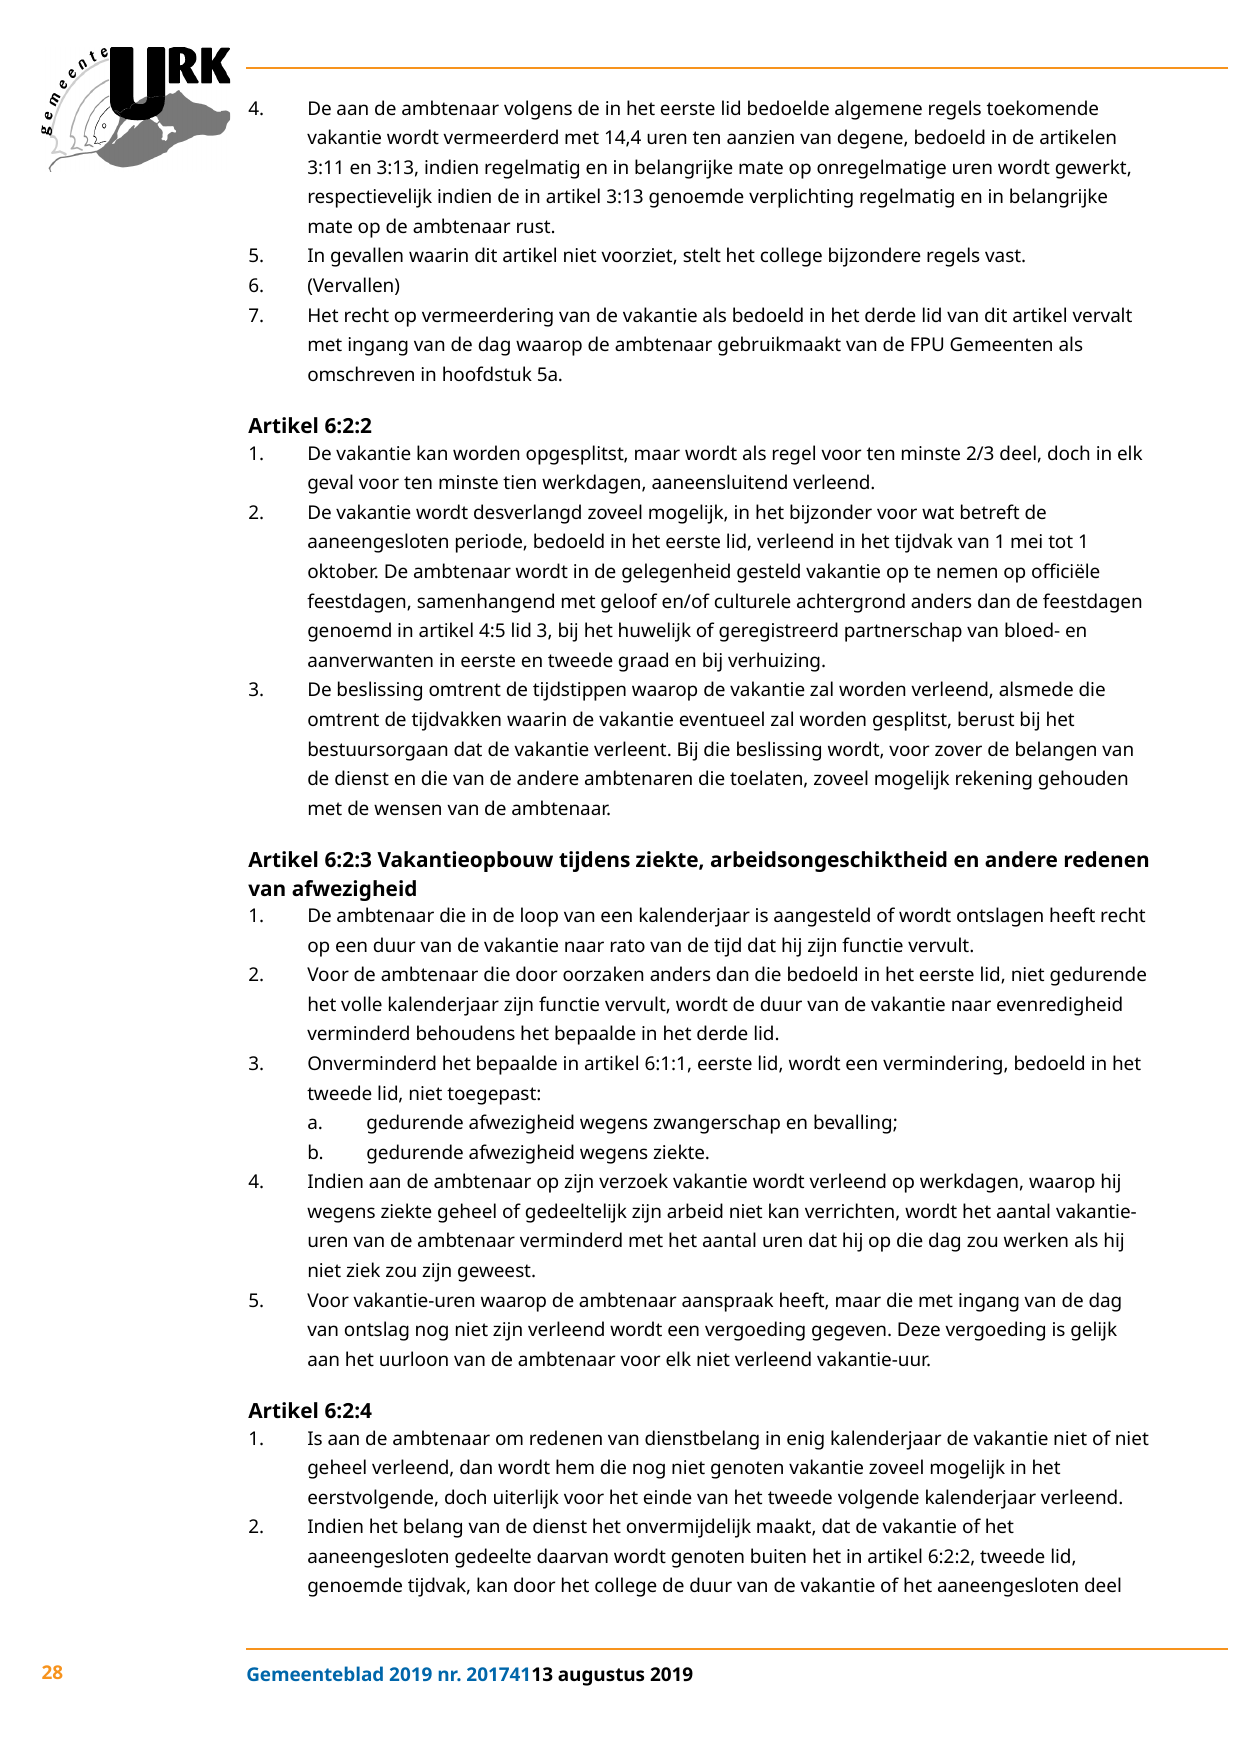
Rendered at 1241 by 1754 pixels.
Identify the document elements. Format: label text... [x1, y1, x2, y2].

list (Vervallen) [248, 272, 1152, 298]
list De vakantie wordt desverlangd zoveel mogelijk, in het bijzonder voor wat betreft de aaneengesloten periode, bedoeld in het eerste lid, verleend in het tijdvak van 1 mei tot 1 oktober. De ambtenaar wordt in de gelegenheid gesteld vakantie op te nemen op officiële feestdagen, samenhangend met geloof en/of culturele achtergrond anders dan de feestdagen genoemd in artikel 4:5 lid 3, bij het huwelijk of geregistreerd partnerschap van bloed- en aanverwanten in eerste en tweede graad en bij verhuizing. [248, 499, 1152, 673]
list De vakantie kan worden opgesplitst, maar wordt als regel voor ten minste 2/3 deel, doch in elk geval voor ten minste tien werkdagen, aaneensluitend verleend. [248, 440, 1152, 495]
list gedurende afwezigheid wegens ziekte. [307, 1139, 1152, 1164]
list Onverminderd het bepaalde in artikel 6:1:1, eerste lid, wordt een vermindering, bedoeld in het tweede lid, niet toegepast: [248, 1050, 1152, 1105]
text Artikel 6:2:2 [248, 411, 1152, 440]
list Indien aan de ambtenaar op zijn verzoek vakantie wordt verleend op werkdagen, waarop hij wegens ziekte geheel of gedeeltelijk zijn arbeid niet kan verrichten, wordt het aantal vakantie-uren van de ambtenaar verminderd met het aantal uren dat hij op die dag zou werken als hij niet ziek zou zijn geweest. [248, 1168, 1152, 1283]
list De beslissing omtrent de tijdstippen waarop de vakantie zal worden verleend, alsmede die omtrent de tijdvakken waarin de vakantie eventueel zal worden gesplitst, berust bij het bestuursorgaan dat de vakantie verleent. Bij die beslissing wordt, voor zover de belangen van de dienst en die van de andere ambtenaren die toelaten, zoveel mogelijk rekening gehouden met de wensen van de ambtenaar. [248, 677, 1152, 821]
list Voor vakantie-uren waarop de ambtenaar aanspraak heeft, maar die met ingang van de dag van ontslag nog niet zijn verleend wordt een vergoeding gegeven. Deze vergoeding is gelijk aan het uurloon van de ambtenaar voor elk niet verleend vakantie-uur. [248, 1287, 1152, 1372]
list Is aan de ambtenaar om redenen van dienstbelang in enig kalenderjaar de vakantie niet of niet geheel verleend, dan wordt hem die nog niet genoten vakantie zoveel mogelijk in het eerstvolgende, doch uiterlijk voor het einde van het tweede volgende kalenderjaar verleend. [248, 1425, 1152, 1510]
text Artikel 6:2:4 [248, 1396, 1152, 1425]
list De aan de ambtenaar volgens de in het eerste lid bedoelde algemene regels toekomende vakantie wordt vermeerderd met 14,4 uren ten aanzien van degene, bedoeld in de artikelen 3:11 en 3:13, indien regelmatig en in belangrijke mate op onregelmatige uren wordt gewerkt, respectievelijk indien de in artikel 3:13 genoemde verplichting regelmatig en in belangrijke mate op de ambtenaar rust. [248, 95, 1152, 239]
list Het recht op vermeerdering van de vakantie als bedoeld in het derde lid van dit artikel vervalt met ingang van de dag waarop de ambtenaar gebruikmaakt van de FPU Gemeenten als omschreven in hoofdstuk 5a. [248, 302, 1152, 387]
list In gevallen waarin dit artikel niet voorziet, stelt het college bijzondere regels vast. [248, 243, 1152, 268]
picture [41, 47, 231, 172]
list De ambtenaar die in de loop van een kalenderjaar is aangesteld of wordt ontslagen heeft recht op een duur van de vakantie naar rato van de tijd dat hij zijn functie vervult. [248, 902, 1152, 957]
text Artikel 6:2:3 Vakantieopbouw tijdens ziekte, arbeidsongeschiktheid en andere redenen van afwezigheid [248, 845, 1152, 902]
list gedurende afwezigheid wegens zwangerschap en bevalling; [307, 1109, 1152, 1135]
list Voor de ambtenaar die door oorzaken anders dan die bedoeld in het eerste lid, niet gedurende het volle kalenderjaar zijn functie vervult, wordt de duur van de vakantie naar evenredigheid verminderd behoudens het bepaalde in het derde lid. [248, 961, 1152, 1046]
list Indien het belang van de dienst het onvermijdelijk maakt, dat de vakantie of het aaneengesloten gedeelte daarvan wordt genoten buiten het in artikel 6:2:2, tweede lid, genoemde tijdvak, kan door het college de duur van de vakantie of het aaneengesloten deel [248, 1513, 1152, 1598]
